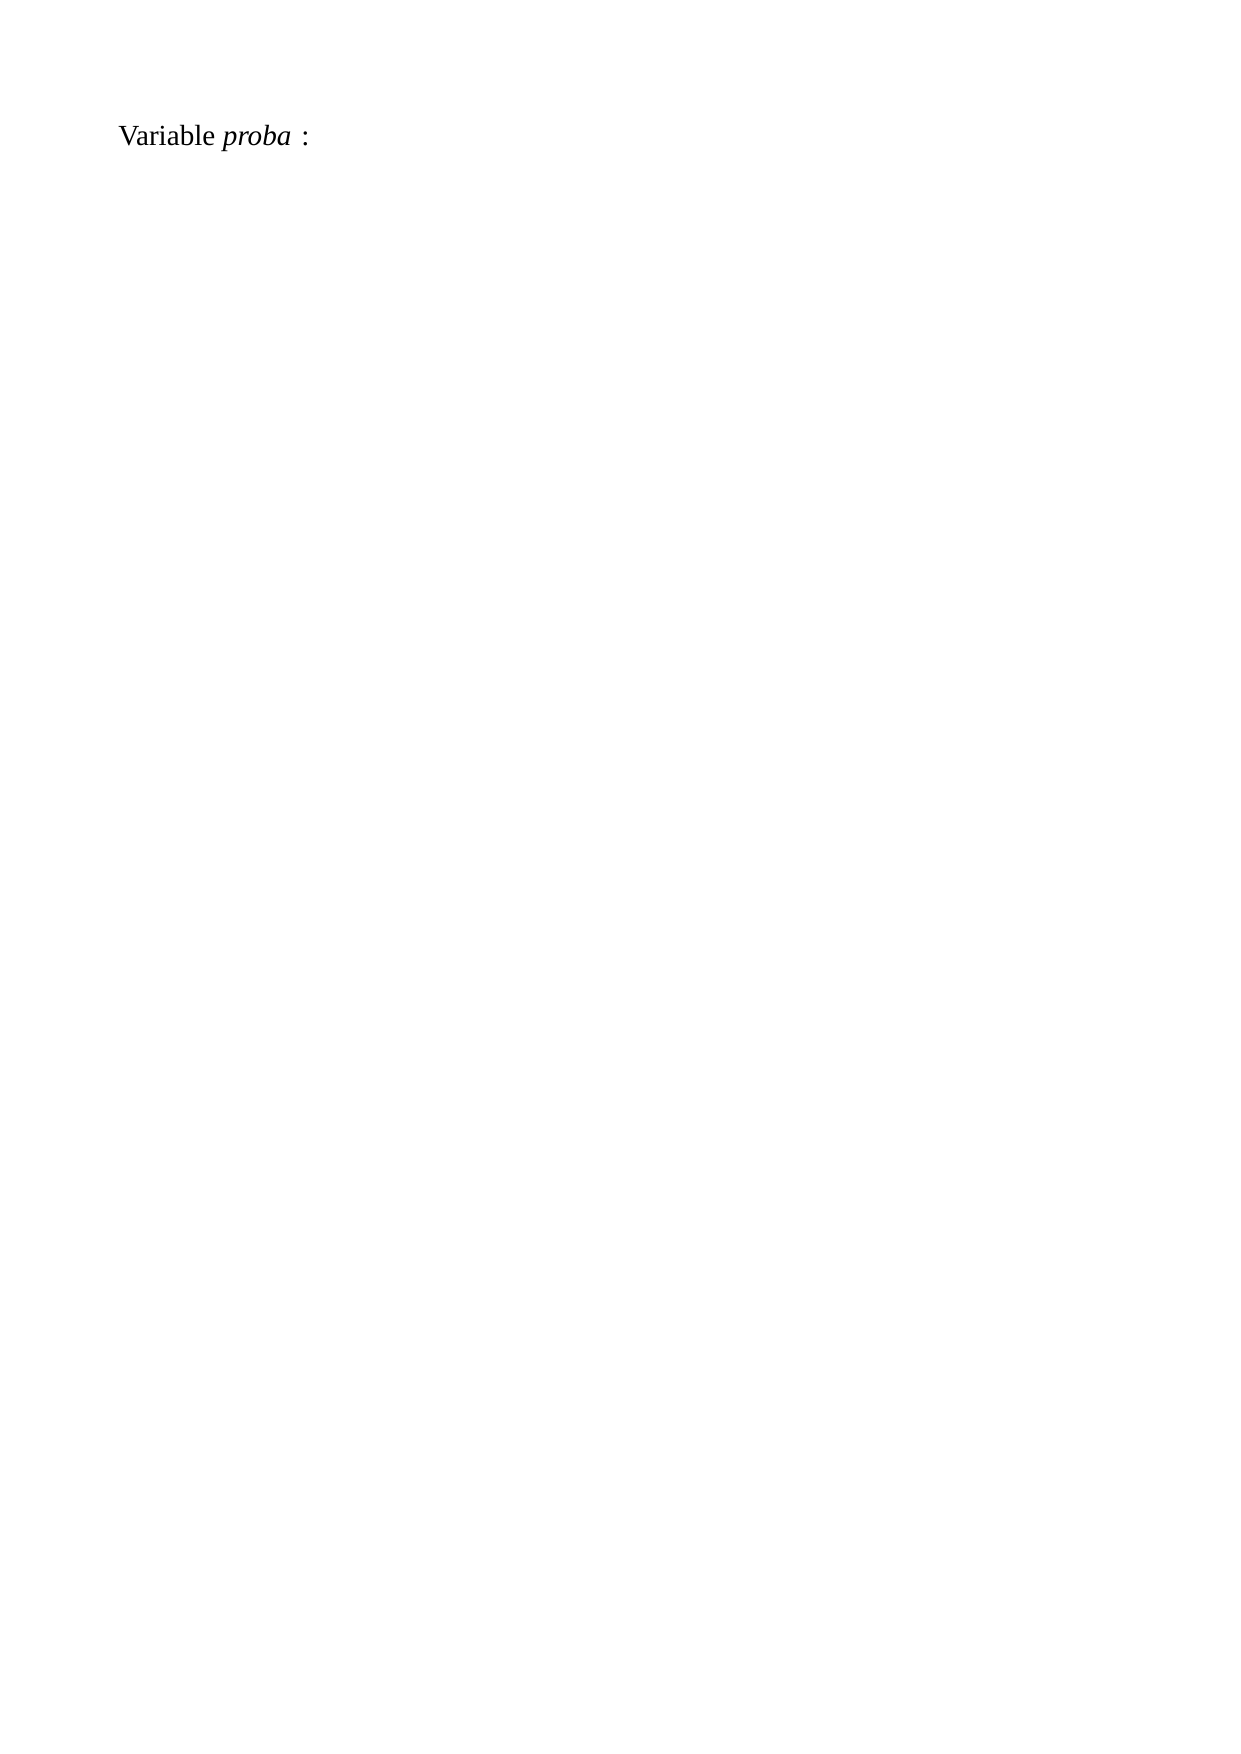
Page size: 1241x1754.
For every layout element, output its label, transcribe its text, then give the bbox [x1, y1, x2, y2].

text Variable proba : [118, 118, 1122, 152]
